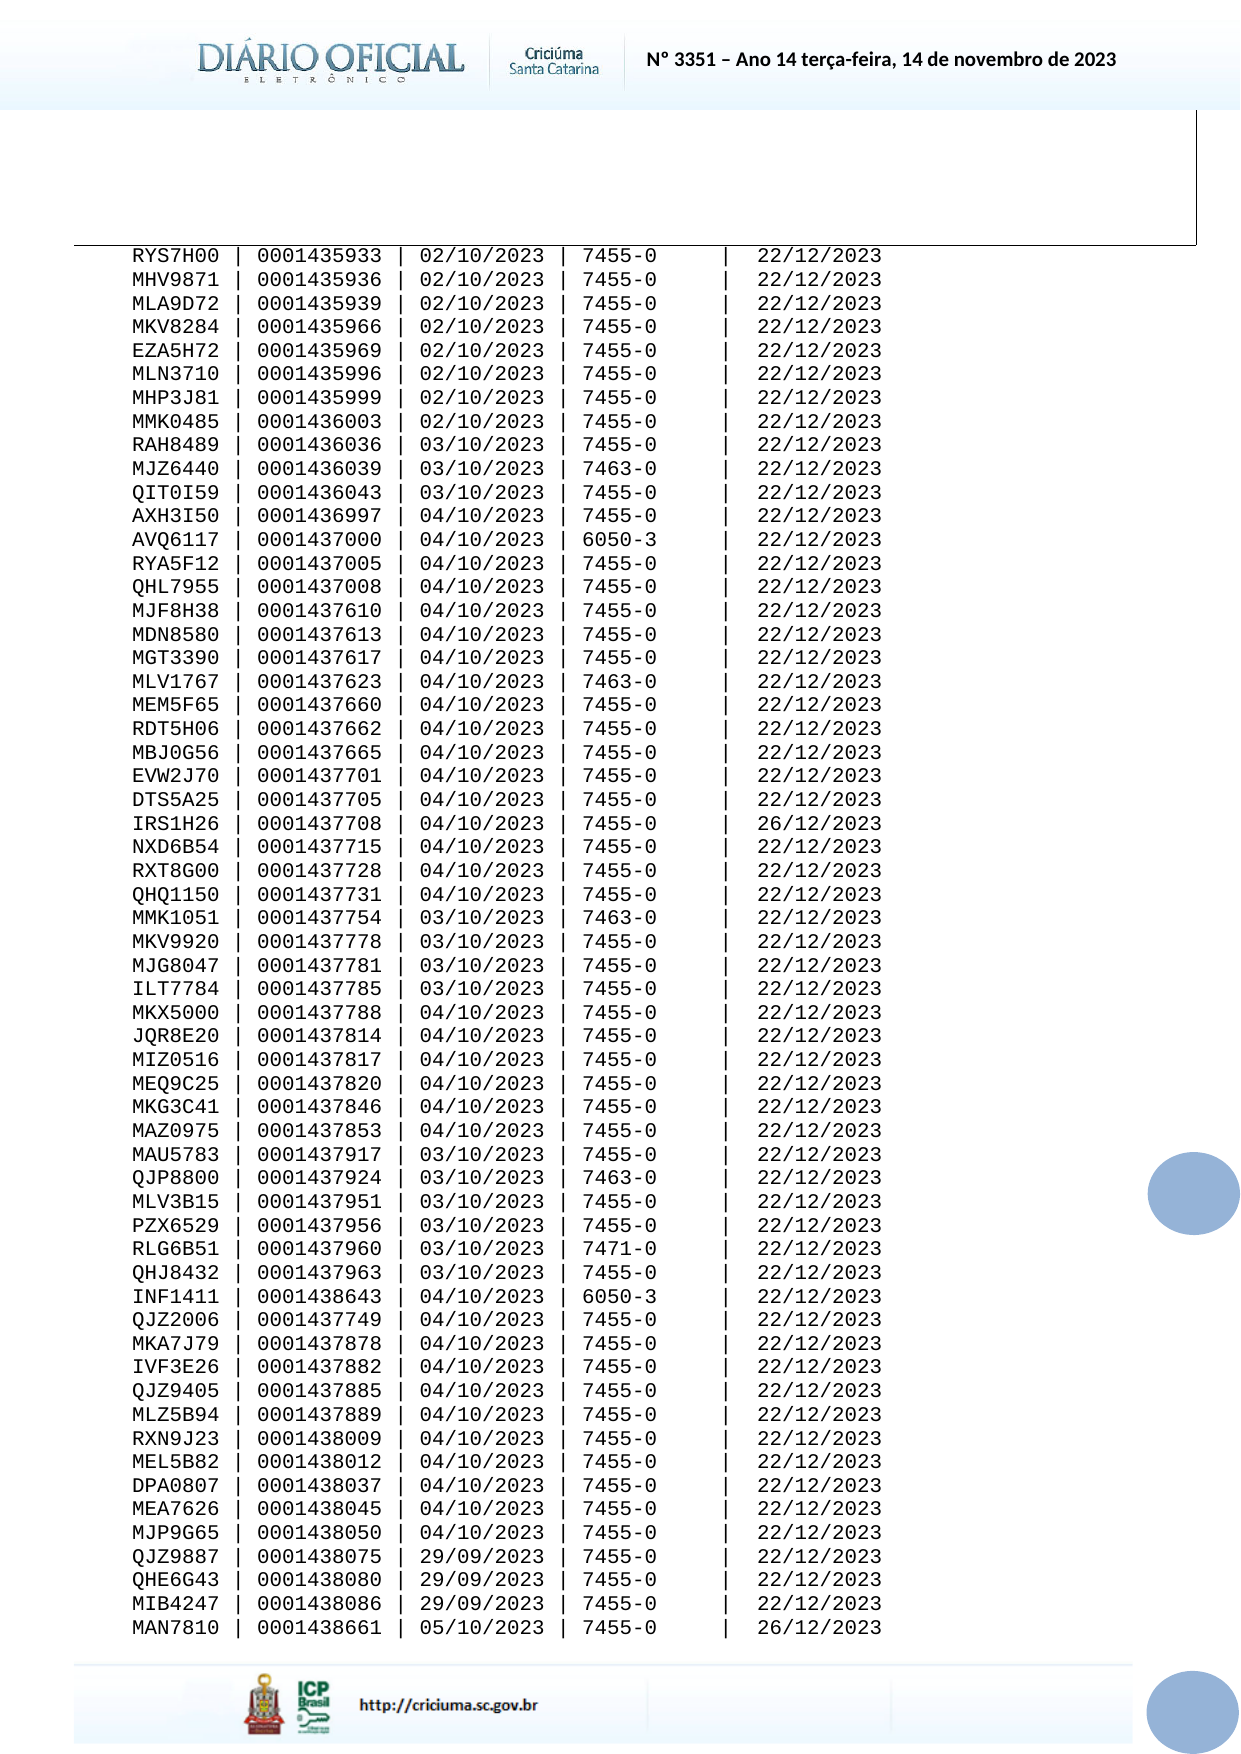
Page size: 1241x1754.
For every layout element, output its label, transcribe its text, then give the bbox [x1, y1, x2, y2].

text AVQ6117 | 0001437000 | 04/10/2023 | 6050-3 | 22/12/2023 [44, 529, 1196, 553]
text MHP3J81 | 0001435999 | 02/10/2023 | 7455-0 | 22/12/2023 [44, 387, 1196, 411]
text MLA9D72 | 0001435939 | 02/10/2023 | 7455-0 | 22/12/2023 [44, 292, 1196, 316]
text MDN8580 | 0001437613 | 04/10/2023 | 7455-0 | 22/12/2023 [44, 623, 1196, 647]
text MJG8047 | 0001437781 | 03/10/2023 | 7455-0 | 22/12/2023 [44, 954, 1196, 978]
text MEL5B82 | 0001438012 | 04/10/2023 | 7455-0 | 22/12/2023 [44, 1451, 1196, 1475]
text INF1411 | 0001438643 | 04/10/2023 | 6050-3 | 22/12/2023 [44, 1286, 1196, 1309]
text QHL7955 | 0001437008 | 04/10/2023 | 7455-0 | 22/12/2023 [44, 576, 1196, 600]
text MLZ5B94 | 0001437889 | 04/10/2023 | 7455-0 | 22/12/2023 [44, 1404, 1196, 1427]
text MIZ0516 | 0001437817 | 04/10/2023 | 7455-0 | 22/12/2023 [44, 1049, 1196, 1073]
text RLG6B51 | 0001437960 | 03/10/2023 | 7471-0 | 22/12/2023 [44, 1238, 1196, 1262]
text MAZ0975 | 0001437853 | 04/10/2023 | 7455-0 | 22/12/2023 [44, 1120, 1196, 1144]
text MGT3390 | 0001437617 | 04/10/2023 | 7455-0 | 22/12/2023 [44, 647, 1196, 671]
text DPA0807 | 0001438037 | 04/10/2023 | 7455-0 | 22/12/2023 [44, 1475, 1196, 1498]
text MJF8H38 | 0001437610 | 04/10/2023 | 7455-0 | 22/12/2023 [44, 600, 1196, 623]
text QJP8800 | 0001437924 | 03/10/2023 | 7463-0 | 22/12/2023 [44, 1167, 1157, 1191]
text EZA5H72 | 0001435969 | 02/10/2023 | 7455-0 | 22/12/2023 [44, 340, 1196, 363]
text DTS5A25 | 0001437705 | 04/10/2023 | 7455-0 | 22/12/2023 [44, 789, 1196, 813]
text MLN3710 | 0001435996 | 02/10/2023 | 7455-0 | 22/12/2023 [44, 363, 1196, 387]
text ILT7784 | 0001437785 | 03/10/2023 | 7455-0 | 22/12/2023 [44, 978, 1196, 1002]
text RDT5H06 | 0001437662 | 04/10/2023 | 7455-0 | 22/12/2023 [44, 718, 1196, 742]
text MKG3C41 | 0001437846 | 04/10/2023 | 7455-0 | 22/12/2023 [44, 1096, 1196, 1120]
text QHQ1150 | 0001437731 | 04/10/2023 | 7455-0 | 22/12/2023 [44, 884, 1196, 907]
text MAN7810 | 0001438661 | 05/10/2023 | 7455-0 | 26/12/2023 [44, 1617, 1196, 1640]
text MLV3B15 | 0001437951 | 03/10/2023 | 7455-0 | 22/12/2023 [44, 1191, 1153, 1215]
text MEM5F65 | 0001437660 | 04/10/2023 | 7455-0 | 22/12/2023 [44, 694, 1196, 718]
text IVF3E26 | 0001437882 | 04/10/2023 | 7455-0 | 22/12/2023 [44, 1357, 1196, 1380]
text MKX5000 | 0001437788 | 04/10/2023 | 7455-0 | 22/12/2023 [44, 1002, 1196, 1026]
text PZX6529 | 0001437956 | 03/10/2023 | 7455-0 | 22/12/2023 [44, 1215, 1196, 1238]
text MMK1051 | 0001437754 | 03/10/2023 | 7463-0 | 22/12/2023 [44, 907, 1196, 931]
text MLV1767 | 0001437623 | 04/10/2023 | 7463-0 | 22/12/2023 [44, 671, 1196, 694]
text MKV8284 | 0001435966 | 02/10/2023 | 7455-0 | 22/12/2023 [44, 316, 1196, 340]
text RXT8G00 | 0001437728 | 04/10/2023 | 7455-0 | 22/12/2023 [44, 860, 1196, 884]
text NXD6B54 | 0001437715 | 04/10/2023 | 7455-0 | 22/12/2023 [44, 836, 1196, 860]
text EVW2J70 | 0001437701 | 04/10/2023 | 7455-0 | 22/12/2023 [44, 765, 1196, 789]
text MJZ6440 | 0001436039 | 03/10/2023 | 7463-0 | 22/12/2023 [44, 458, 1196, 482]
text QHE6G43 | 0001438080 | 29/09/2023 | 7455-0 | 22/12/2023 [44, 1569, 1196, 1593]
text RYS7H00 | 0001435933 | 02/10/2023 | 7455-0 | 22/12/2023 [44, 245, 1196, 269]
text IRS1H26 | 0001437708 | 04/10/2023 | 7455-0 | 26/12/2023 [44, 813, 1196, 836]
text MMK0485 | 0001436003 | 02/10/2023 | 7455-0 | 22/12/2023 [44, 411, 1196, 434]
text JQR8E20 | 0001437814 | 04/10/2023 | 7455-0 | 22/12/2023 [44, 1026, 1196, 1049]
text RXN9J23 | 0001438009 | 04/10/2023 | 7455-0 | 22/12/2023 [44, 1427, 1196, 1451]
text RYA5F12 | 0001437005 | 04/10/2023 | 7455-0 | 22/12/2023 [44, 553, 1196, 576]
text RAH8489 | 0001436036 | 03/10/2023 | 7455-0 | 22/12/2023 [44, 434, 1196, 458]
text MHV9871 | 0001435936 | 02/10/2023 | 7455-0 | 22/12/2023 [44, 269, 1196, 292]
text MKA7J79 | 0001437878 | 04/10/2023 | 7455-0 | 22/12/2023 [44, 1333, 1196, 1357]
text MEA7626 | 0001438045 | 04/10/2023 | 7455-0 | 22/12/2023 [44, 1498, 1196, 1522]
text QJZ9887 | 0001438075 | 29/09/2023 | 7455-0 | 22/12/2023 [44, 1546, 1196, 1569]
text AXH3I50 | 0001436997 | 04/10/2023 | 7455-0 | 22/12/2023 [44, 505, 1196, 529]
text QJZ9405 | 0001437885 | 04/10/2023 | 7455-0 | 22/12/2023 [44, 1380, 1196, 1404]
text MJP9G65 | 0001438050 | 04/10/2023 | 7455-0 | 22/12/2023 [44, 1522, 1196, 1546]
text MEQ9C25 | 0001437820 | 04/10/2023 | 7455-0 | 22/12/2023 [44, 1073, 1196, 1096]
text QIT0I59 | 0001436043 | 03/10/2023 | 7455-0 | 22/12/2023 [44, 482, 1196, 505]
text QHJ8432 | 0001437963 | 03/10/2023 | 7455-0 | 22/12/2023 [44, 1262, 1196, 1286]
text MKV9920 | 0001437778 | 03/10/2023 | 7455-0 | 22/12/2023 [44, 931, 1196, 954]
text MAU5783 | 0001437917 | 03/10/2023 | 7455-0 | 22/12/2023 [44, 1144, 1196, 1167]
text QJZ2006 | 0001437749 | 04/10/2023 | 7455-0 | 22/12/2023 [44, 1309, 1196, 1333]
text MIB4247 | 0001438086 | 29/09/2023 | 7455-0 | 22/12/2023 [44, 1593, 1196, 1617]
text MBJ0G56 | 0001437665 | 04/10/2023 | 7455-0 | 22/12/2023 [44, 742, 1196, 765]
